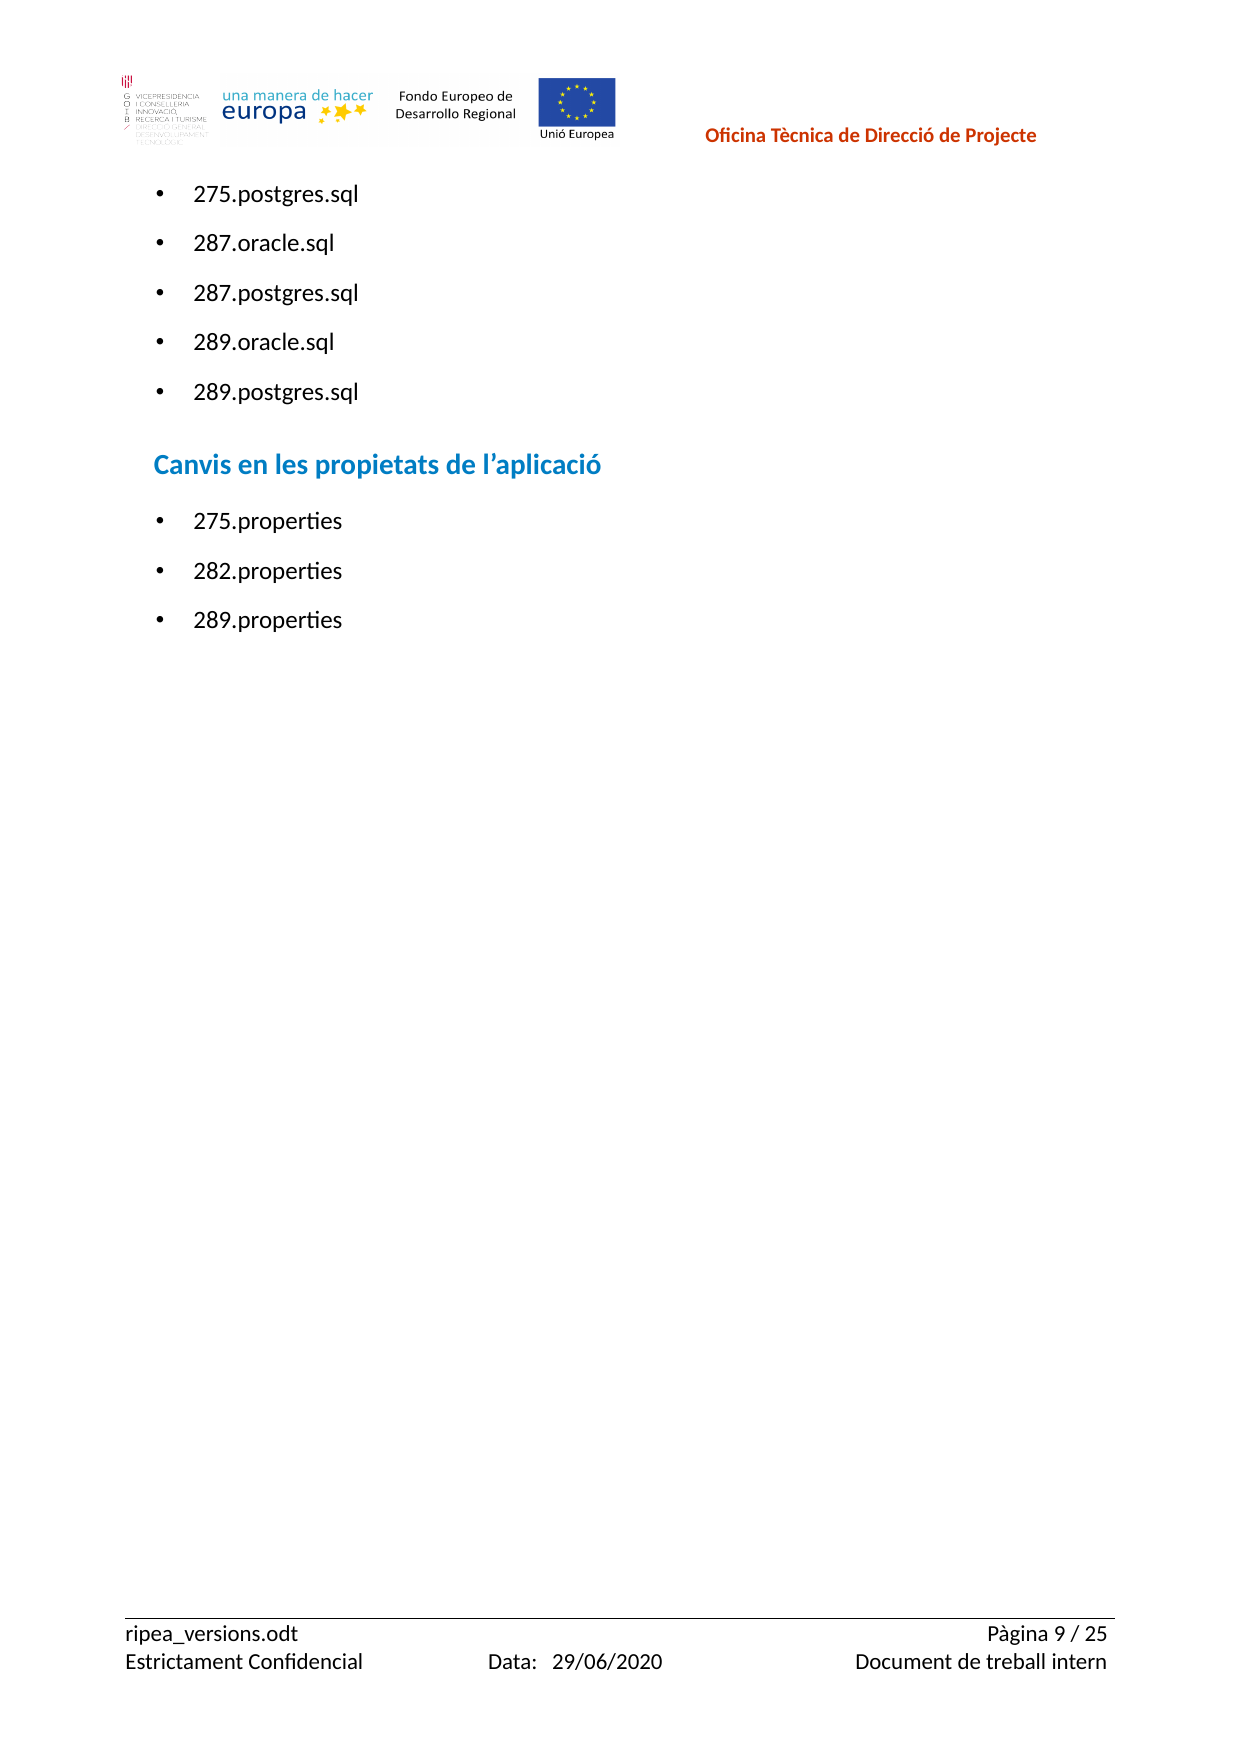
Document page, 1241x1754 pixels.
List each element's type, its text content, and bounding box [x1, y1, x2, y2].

list 282.properties [156, 555, 1122, 586]
subtitle Canvis en les propietats de l’aplicació [153, 446, 1122, 482]
list 275.properties [156, 506, 1122, 536]
list 287.oracle.sql [156, 227, 1122, 258]
list 289.postgres.sql [156, 376, 1122, 407]
list 289.properties [156, 605, 1122, 635]
picture [118, 73, 213, 147]
list 289.oracle.sql [156, 326, 1122, 357]
picture [219, 73, 621, 147]
list 287.postgres.sql [156, 277, 1122, 307]
list 275.postgres.sql [156, 178, 1122, 208]
